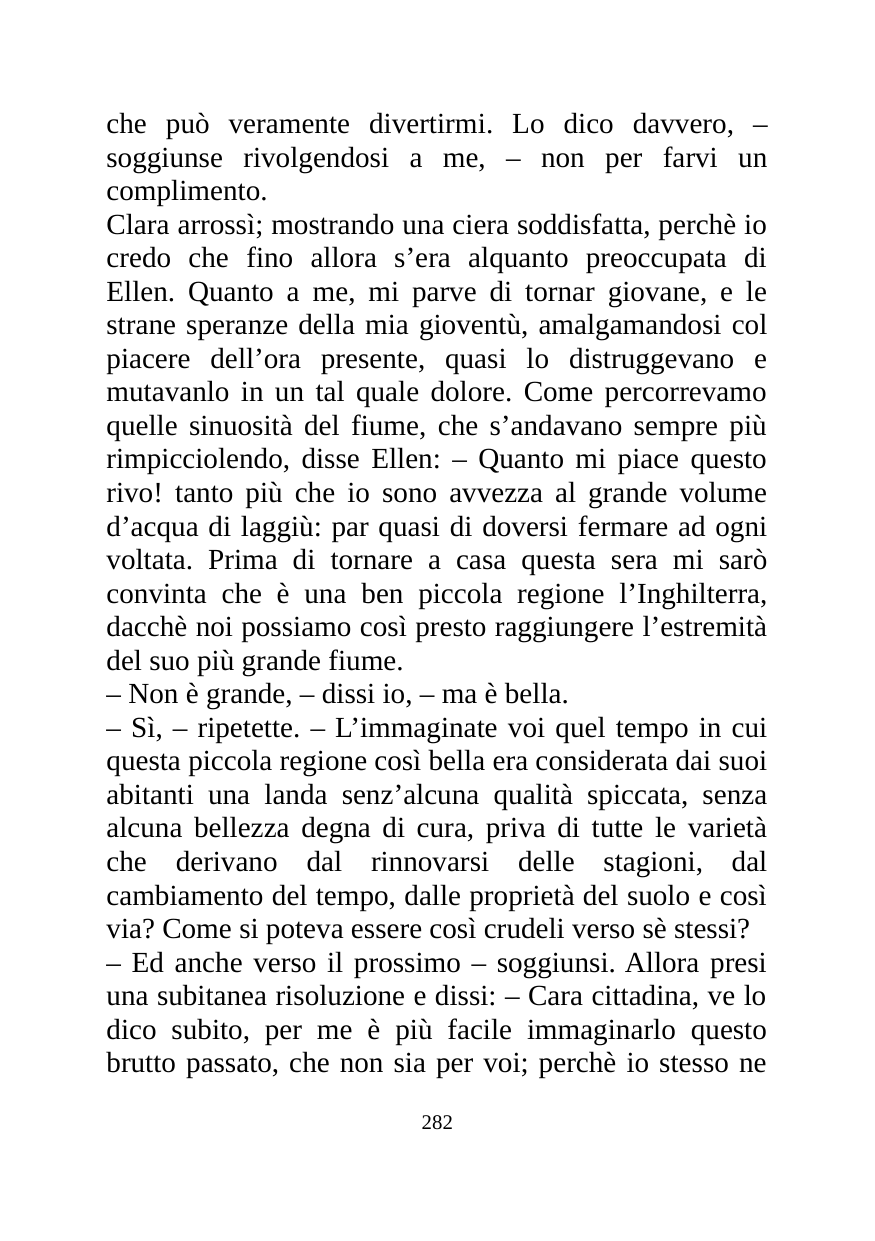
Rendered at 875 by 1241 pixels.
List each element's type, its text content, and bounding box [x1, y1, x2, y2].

text Clara arrossì; mostrando una ciera soddisfatta, perchè io credo che fino allora s’era alquanto preoccupata di Ellen. Quanto a me, mi parve di tornar giovane, e le strane speranze della mia gioventù, amalgamandosi col piacere dell’ora presente, quasi lo distruggevano e mutavanlo in un tal quale dolore. Come percorrevamo quelle sinuosità del fiume, che s’andavano sempre più rimpicciolendo, disse Ellen: – Quanto mi piace questo rivo! tanto più che io sono avvezza al grande volume d’acqua di laggiù: par quasi di doversi fermare ad ogni voltata. Prima di tornare a casa questa sera mi sarò convinta che è una ben piccola regione l’Inghilterra, dacchè noi possiamo così presto raggiungere l’estremità del suo più grande fiume. [106, 207, 768, 676]
text – Sì, – ripetette. – L’immaginate voi quel tempo in cui questa piccola regione così bella era considerata dai suoi abitanti una landa senz’alcuna qualità spiccata, senza alcuna bellezza degna di cura, priva di tutte le varietà che derivano dal rinnovarsi delle stagioni, dal cambiamento del tempo, dalle proprietà del suolo e così via? Come si poteva essere così crudeli verso sè stessi? [106, 710, 768, 945]
text – Non è grande, – dissi io, – ma è bella. [106, 676, 768, 710]
text – Ed anche verso il prossimo – soggiunsi. Allora presi una subitanea risoluzione e dissi: – Cara cittadina, ve lo dico subito, per me è più facile immaginarlo questo brutto passato, che non sia per voi; perchè io stesso ne [106, 945, 768, 1079]
text che può veramente divertirmi. Lo dico davvero, – soggiunse rivolgendosi a me, – non per farvi un complimento. [106, 106, 768, 207]
